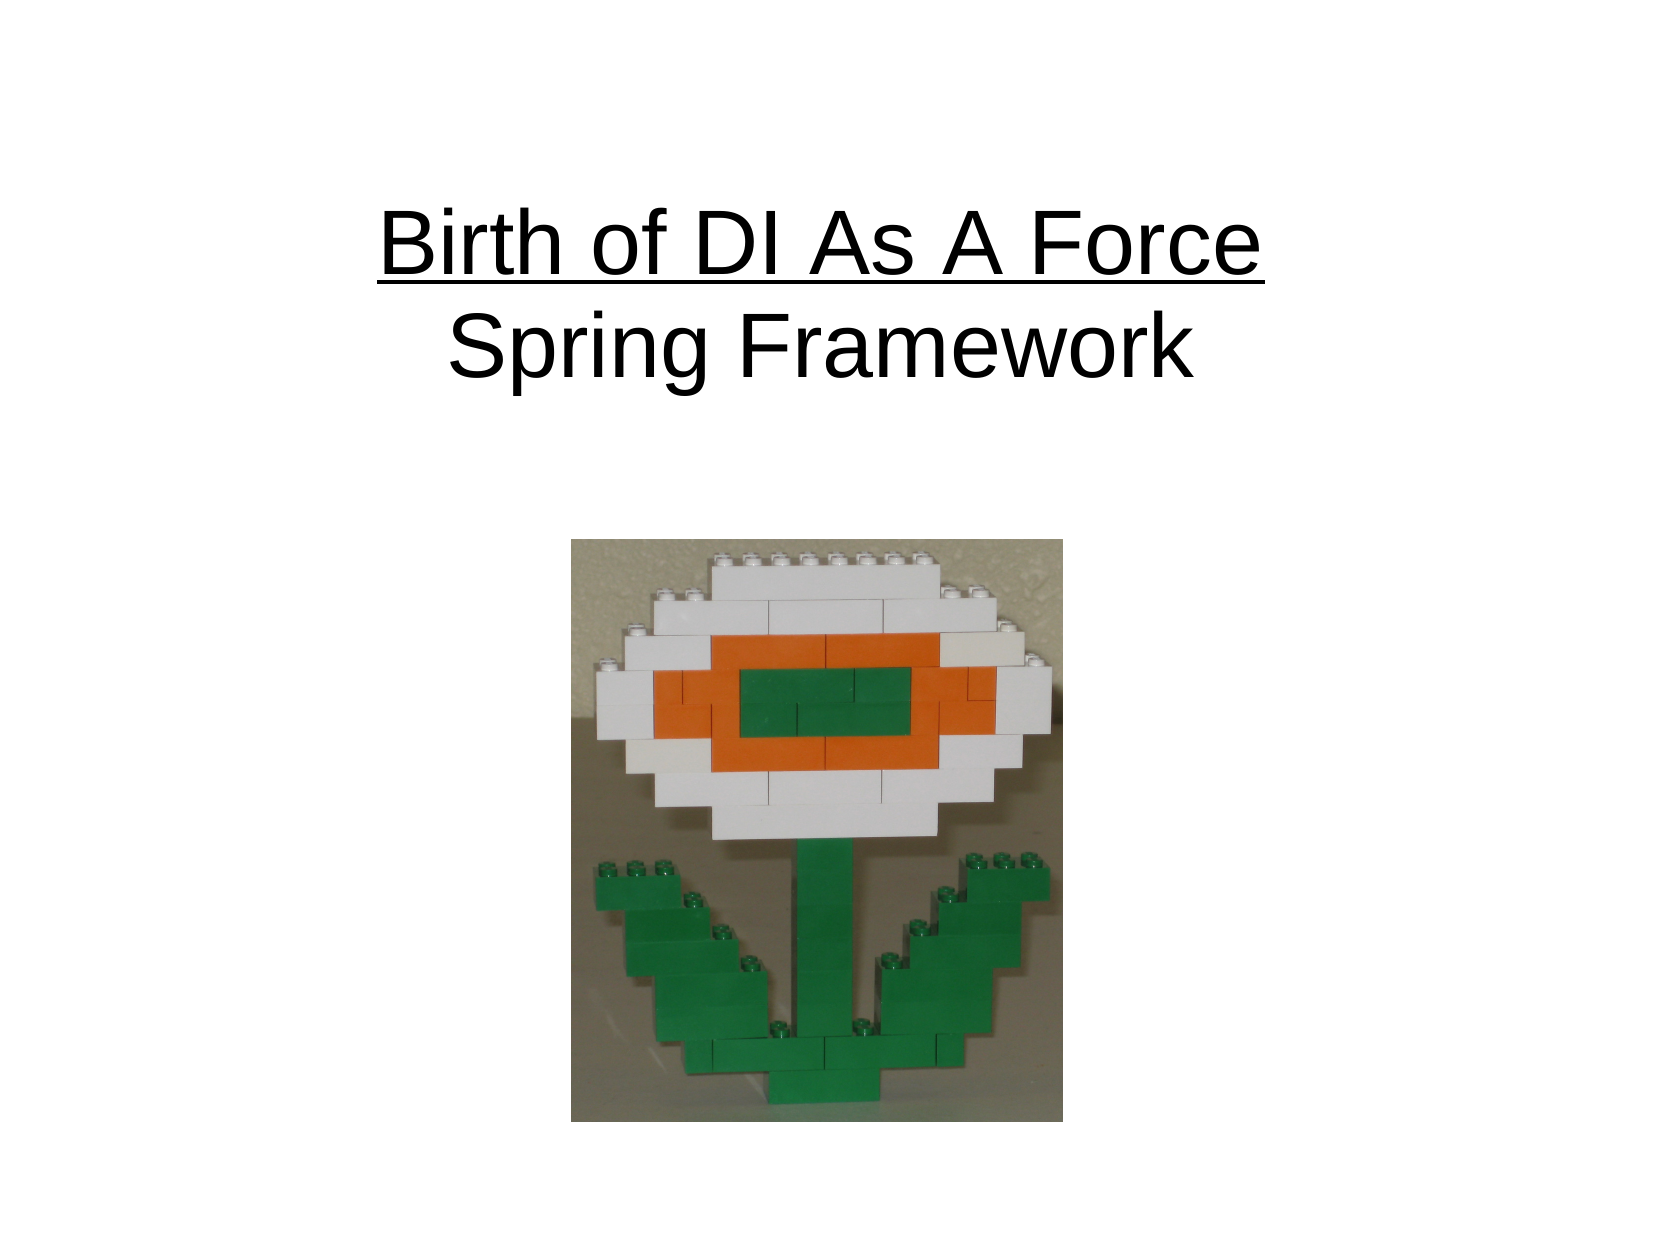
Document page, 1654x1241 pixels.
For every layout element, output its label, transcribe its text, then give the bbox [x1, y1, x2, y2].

picture [571, 539, 1063, 1123]
title Birth of DI As A Force Spring Framework [76, 191, 1565, 500]
